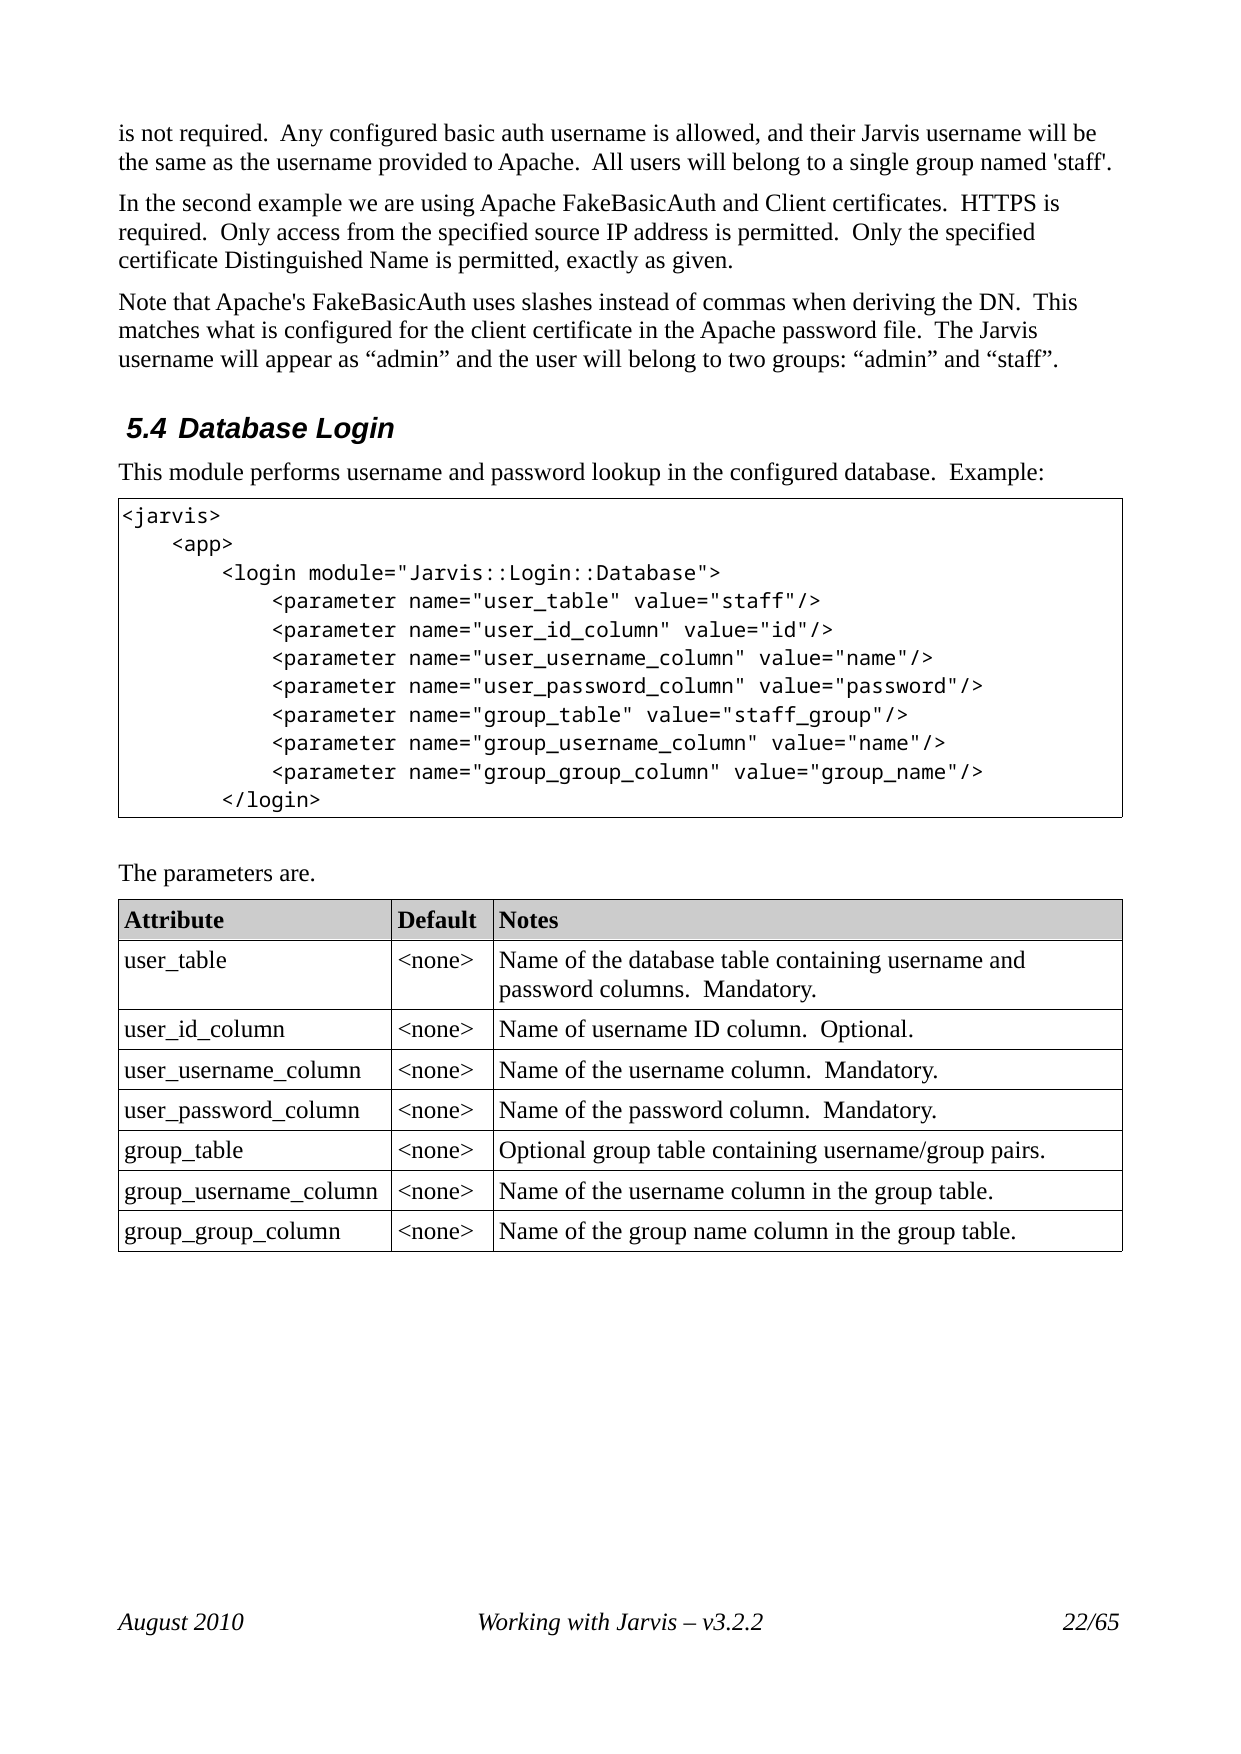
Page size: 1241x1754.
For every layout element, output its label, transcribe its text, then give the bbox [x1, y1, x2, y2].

table_cell <none> [392, 941, 493, 1009]
text In the second example we are using Apache FakeBasicAuth and Client certificates. HTTPS is required. Only access from the specified source IP address is permitted. Only the specified certificate Distinguished Name is permitted, exactly as given. [118, 188, 1122, 274]
text </login> [119, 782, 1122, 817]
text is not required. Any configured basic auth username is allowed, and their Jarvis username will be the same as the username provided to Apache. All users will belong to a single group named 'staff'. [118, 118, 1122, 176]
text <parameter name="user_password_column" value="password"/> [119, 668, 1122, 697]
text <parameter name="user_table" value="staff"/> [119, 583, 1122, 612]
text <parameter name="group_table" value="staff_group"/> [119, 697, 1122, 725]
table_cell <none> [392, 1211, 493, 1251]
table_cell <none> [392, 1090, 493, 1129]
table_cell user_id_column [119, 1010, 391, 1049]
text <jarvis> [119, 499, 1122, 526]
table_cell group_table [119, 1131, 391, 1170]
text This module performs username and password lookup in the configured database. Example: [118, 457, 1122, 485]
table_cell group_username_column [119, 1171, 391, 1210]
table_cell <none> [392, 1171, 493, 1210]
table_cell group_group_column [119, 1211, 391, 1251]
table_cell Name of the password column. Mandatory. [494, 1090, 1122, 1129]
subtitle Database Login [118, 411, 1122, 444]
text <login module="Jarvis::Login::Database"> [119, 555, 1122, 583]
table_cell <none> [392, 1131, 493, 1170]
table_cell Name of the username column. Mandatory. [494, 1050, 1122, 1089]
table_header Notes [494, 900, 1122, 939]
table_cell user_username_column [119, 1050, 391, 1089]
table_header Attribute [119, 900, 391, 939]
table_cell user_table [119, 941, 391, 1009]
table_cell Name of the username column in the group table. [494, 1171, 1122, 1210]
text <parameter name="user_username_column" value="name"/> [119, 640, 1122, 668]
text <parameter name="group_group_column" value="group_name"/> [119, 754, 1122, 782]
table_cell Name of username ID column. Optional. [494, 1010, 1122, 1049]
text The parameters are. [118, 858, 1122, 887]
table_cell <none> [392, 1050, 493, 1089]
text <app> [119, 526, 1122, 555]
text <parameter name="user_id_column" value="id"/> [119, 612, 1122, 640]
table_cell Optional group table containing username/group pairs. [494, 1131, 1122, 1170]
text <parameter name="group_username_column" value="name"/> [119, 725, 1122, 754]
table_cell Name of the database table containing username and password columns. Mandatory. [494, 941, 1122, 1009]
table_cell <none> [392, 1010, 493, 1049]
table_cell user_password_column [119, 1090, 391, 1129]
table_cell Name of the group name column in the group table. [494, 1211, 1122, 1251]
table_header Default [392, 900, 493, 939]
text Note that Apache's FakeBasicAuth uses slashes instead of commas when deriving the DN. This matches what is configured for the client certificate in the Apache password file. The Jarvis username will appear as “admin” and the user will belong to two groups: “admin” and “staff”. [118, 287, 1122, 373]
